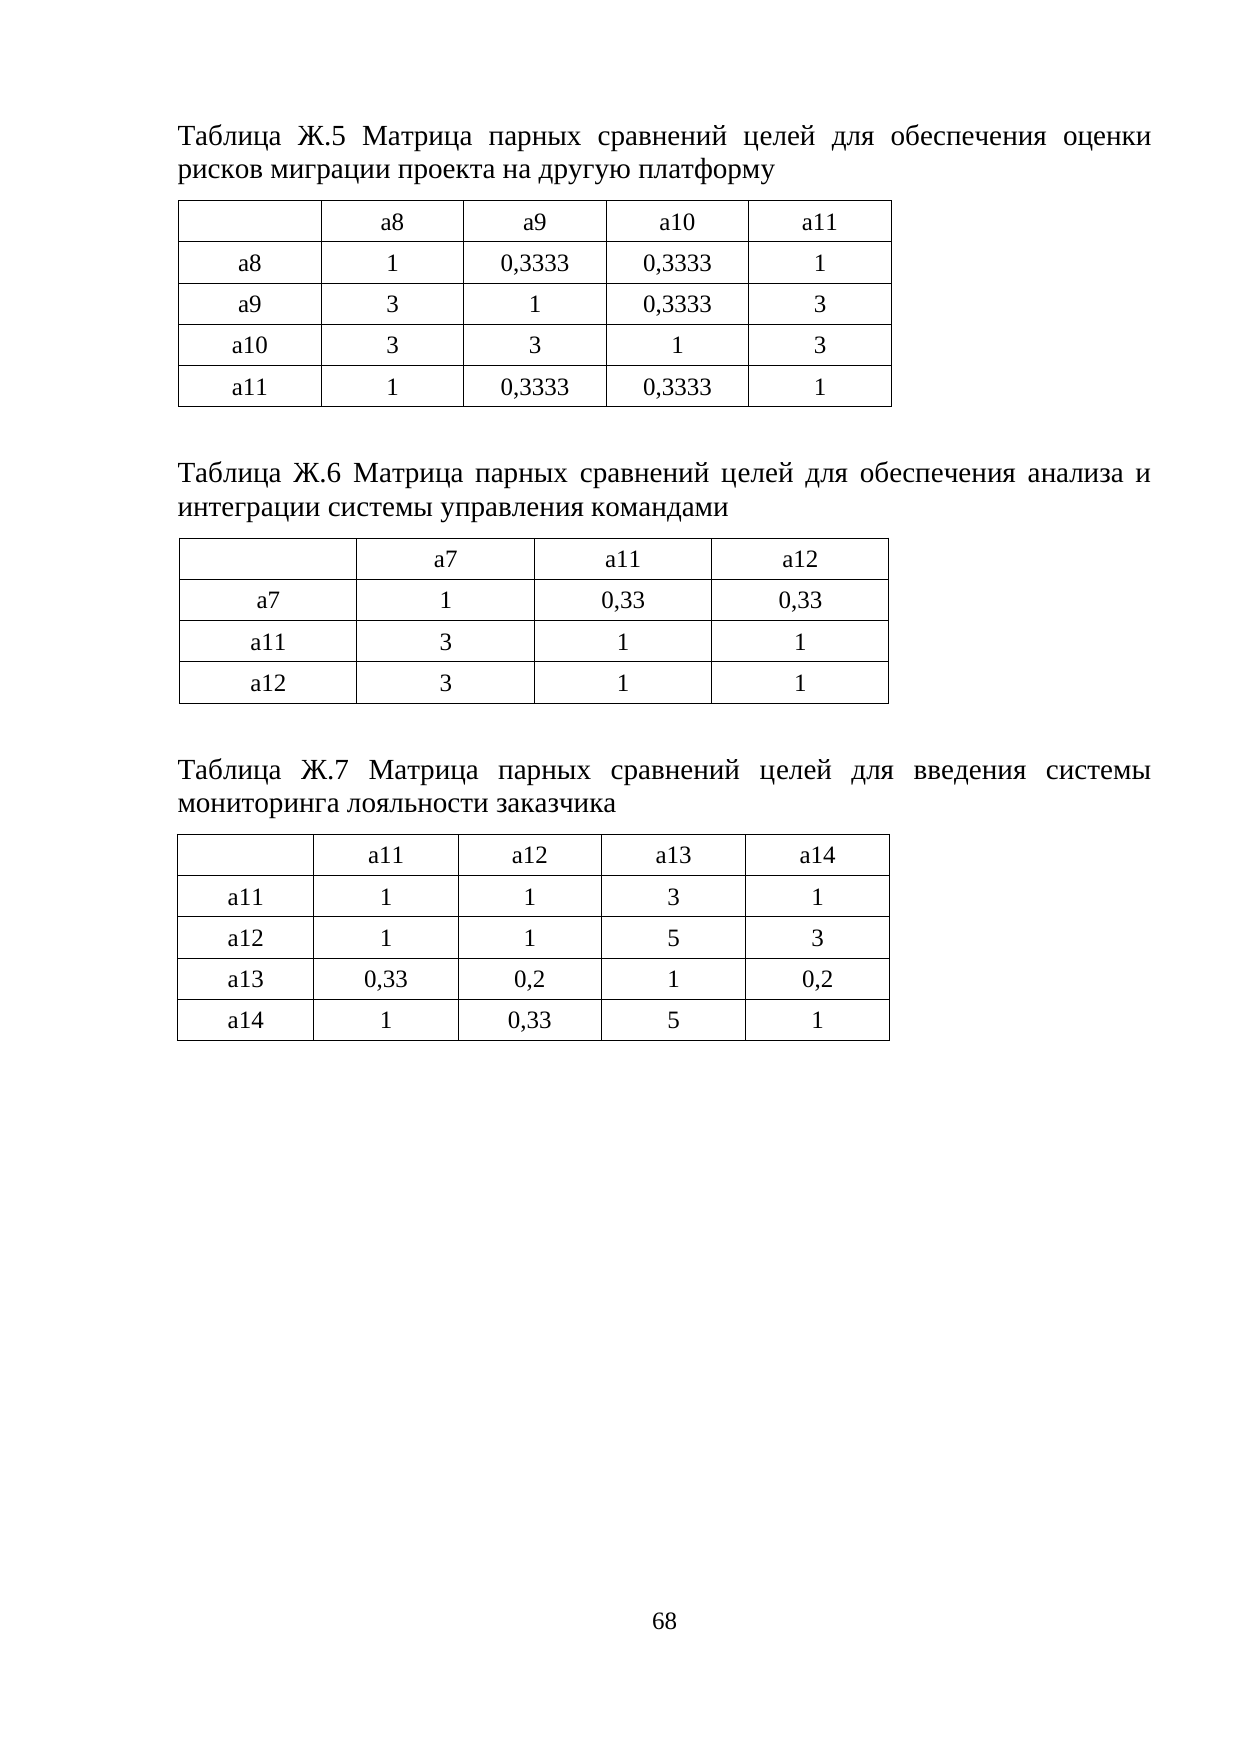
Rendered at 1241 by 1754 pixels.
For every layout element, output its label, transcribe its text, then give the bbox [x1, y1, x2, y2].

table_header [180, 539, 356, 579]
table_header [179, 201, 321, 241]
table_cell 1 [535, 621, 711, 661]
table_cell 0,3333 [607, 284, 748, 324]
table_cell 3 [322, 325, 463, 365]
table_cell 1 [749, 366, 891, 406]
table_cell 0,3333 [464, 366, 606, 406]
table_header a10 [607, 201, 748, 241]
table_header [178, 835, 313, 875]
table_cell 0,2 [746, 959, 889, 999]
table_cell 3 [749, 284, 891, 324]
table_cell 3 [357, 621, 534, 661]
table_cell 0,33 [459, 1000, 601, 1040]
table_header a13 [602, 835, 745, 875]
table_cell 3 [464, 325, 606, 365]
table_cell 3 [746, 917, 889, 957]
table_cell 1 [459, 917, 601, 957]
table_cell 3 [602, 876, 745, 916]
table_header a11 [535, 539, 711, 579]
table_cell a10 [179, 325, 321, 365]
table_cell 1 [314, 876, 458, 916]
table_cell a11 [179, 366, 321, 406]
table_header a11 [749, 201, 891, 241]
table_cell 3 [749, 325, 891, 365]
table_header a7 [357, 539, 534, 579]
table_cell a13 [178, 959, 313, 999]
text Таблица Ж.6 Матрица парных сравнений целей для обеспечения анализа и интеграции системы управления командами [177, 456, 1152, 523]
table_cell 0,3333 [464, 242, 606, 282]
table_cell 1 [314, 917, 458, 957]
table_header a14 [746, 835, 889, 875]
table_cell 1 [357, 580, 534, 620]
table_cell a11 [178, 876, 313, 916]
table_cell a11 [180, 621, 356, 661]
table_cell 1 [712, 662, 888, 702]
table_cell 0,33 [314, 959, 458, 999]
table_cell a14 [178, 1000, 313, 1040]
table_cell 1 [746, 1000, 889, 1040]
table_header a9 [464, 201, 606, 241]
table_cell 1 [464, 284, 606, 324]
table_cell 3 [357, 662, 534, 702]
table_cell 1 [749, 242, 891, 282]
text Таблица Ж.7 Матрица парных сравнений целей для введения системы мониторинга лояльности заказчика [177, 752, 1152, 819]
table_cell 1 [459, 876, 601, 916]
table_cell 1 [746, 876, 889, 916]
table_cell a9 [179, 284, 321, 324]
table_cell a7 [180, 580, 356, 620]
table_cell 1 [322, 242, 463, 282]
table_cell 1 [535, 662, 711, 702]
table_cell a12 [180, 662, 356, 702]
text Таблица Ж.5 Матрица парных сравнений целей для обеспечения оценки рисков миграции проекта на другую платформу [177, 118, 1152, 185]
table_cell 1 [712, 621, 888, 661]
table_cell 5 [602, 1000, 745, 1040]
table_header a11 [314, 835, 458, 875]
table_cell 1 [322, 366, 463, 406]
table_header a12 [459, 835, 601, 875]
table_cell 0,3333 [607, 242, 748, 282]
table_cell 0,33 [712, 580, 888, 620]
table_cell 0,2 [459, 959, 601, 999]
table_cell 0,3333 [607, 366, 748, 406]
table_header a12 [712, 539, 888, 579]
table_cell 1 [607, 325, 748, 365]
table_cell 1 [602, 959, 745, 999]
table_cell 1 [314, 1000, 458, 1040]
table_cell 0,33 [535, 580, 711, 620]
table_header a8 [322, 201, 463, 241]
table_cell a8 [179, 242, 321, 282]
table_cell 3 [322, 284, 463, 324]
table_cell 5 [602, 917, 745, 957]
table_cell a12 [178, 917, 313, 957]
